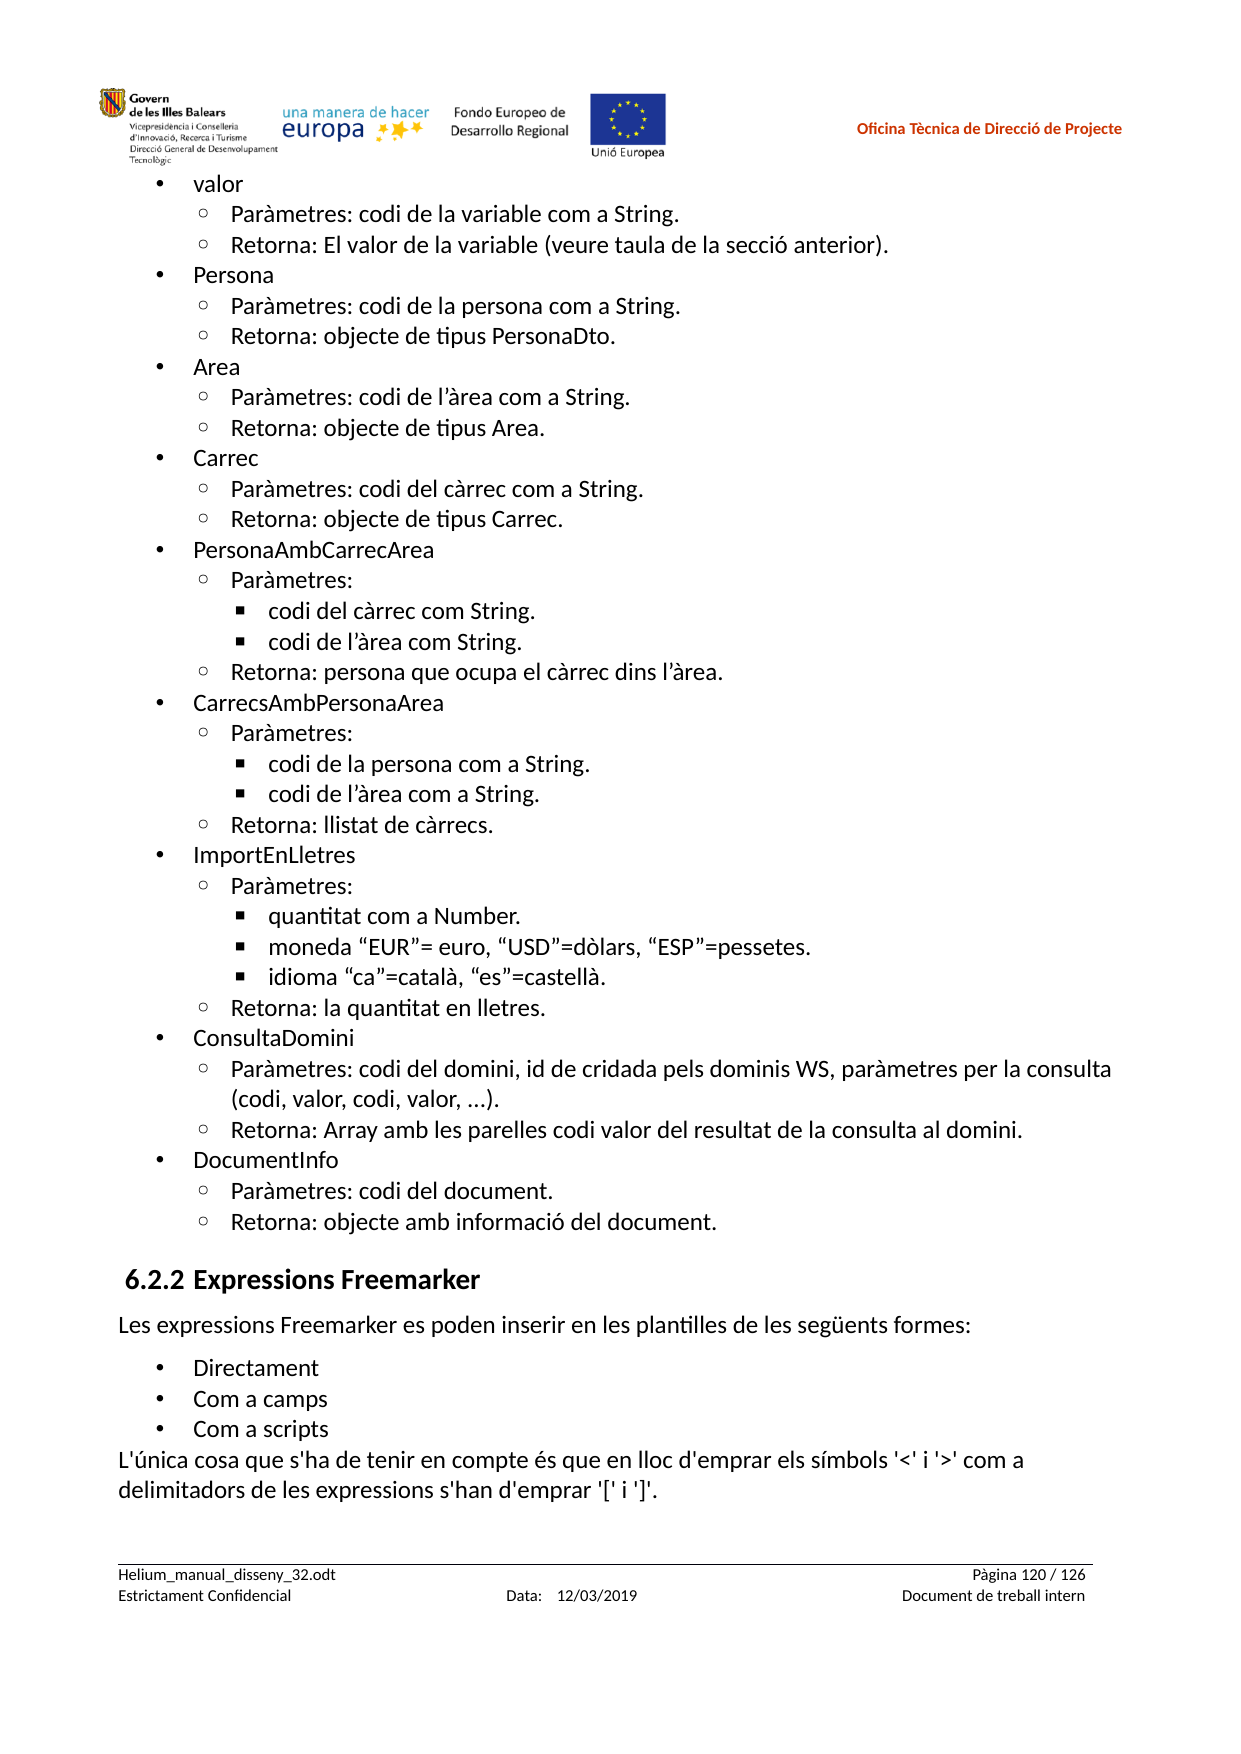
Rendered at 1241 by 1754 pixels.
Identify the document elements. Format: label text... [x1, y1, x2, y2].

text Les expressions Freemarker es poden inserir en les plantilles de les següents formes: [118, 1309, 1122, 1340]
list Com a scripts [156, 1413, 1122, 1444]
list Paràmetres: codi de la persona com a String. [193, 290, 1122, 321]
list Retorna: persona que ocupa el càrrec dins l’àrea. [193, 656, 1122, 687]
list Paràmetres: [193, 717, 1122, 748]
list Retorna: objecte de tipus PersonaDto. [193, 321, 1122, 351]
list Paràmetres: codi del domini, id de cridada pels dominis WS, paràmetres per la consulta (codi, valor, codi, valor, ...). [193, 1053, 1122, 1114]
subtitle Expressions Freemarker [118, 1261, 1122, 1297]
list codi de l’àrea com a String. [231, 778, 1122, 809]
list Retorna: objecte de tipus Area. [193, 412, 1122, 443]
list codi de l’àrea com String. [231, 626, 1122, 656]
picture [99, 87, 668, 166]
list Paràmetres: codi de l’àrea com a String. [193, 382, 1122, 412]
list moneda “EUR”= euro, “USD”=dòlars, “ESP”=pessetes. [231, 931, 1122, 961]
list Paràmetres: codi del document. [193, 1175, 1122, 1206]
list CarrecsAmbPersonaArea [156, 687, 1122, 717]
list Persona [156, 259, 1122, 290]
list idioma “ca”=català, “es”=castellà. [231, 961, 1122, 992]
list valor [156, 168, 1122, 198]
text L'única cosa que s'ha de tenir en compte és que en lloc d'emprar els símbols '<' i '>' com a delimitadors de les expressions s'han d'emprar '[' i ']'. [118, 1444, 1122, 1505]
list DocumentInfo [156, 1144, 1122, 1175]
list Retorna: El valor de la variable (veure taula de la secció anterior). [193, 229, 1122, 259]
list quantitat com a Number. [231, 900, 1122, 931]
list Com a camps [156, 1383, 1122, 1413]
list ConsultaDomini [156, 1022, 1122, 1053]
list Retorna: objecte de tipus Carrec. [193, 504, 1122, 534]
list PersonaAmbCarrecArea [156, 534, 1122, 565]
list Retorna: Array amb les parelles codi valor del resultat de la consulta al domini. [193, 1114, 1122, 1144]
list Directament [156, 1352, 1122, 1383]
list Retorna: la quantitat en lletres. [193, 992, 1122, 1022]
list codi de la persona com a String. [231, 748, 1122, 778]
list codi del càrrec com String. [231, 595, 1122, 626]
list ImportEnLletres [156, 839, 1122, 870]
list Area [156, 351, 1122, 382]
list Paràmetres: codi del càrrec com a String. [193, 473, 1122, 504]
list Paràmetres: [193, 565, 1122, 595]
list Paràmetres: codi de la variable com a String. [193, 198, 1122, 229]
list Paràmetres: [193, 870, 1122, 900]
list Retorna: objecte amb informació del document. [193, 1206, 1122, 1236]
list Retorna: llistat de càrrecs. [193, 809, 1122, 839]
list Carrec [156, 443, 1122, 473]
